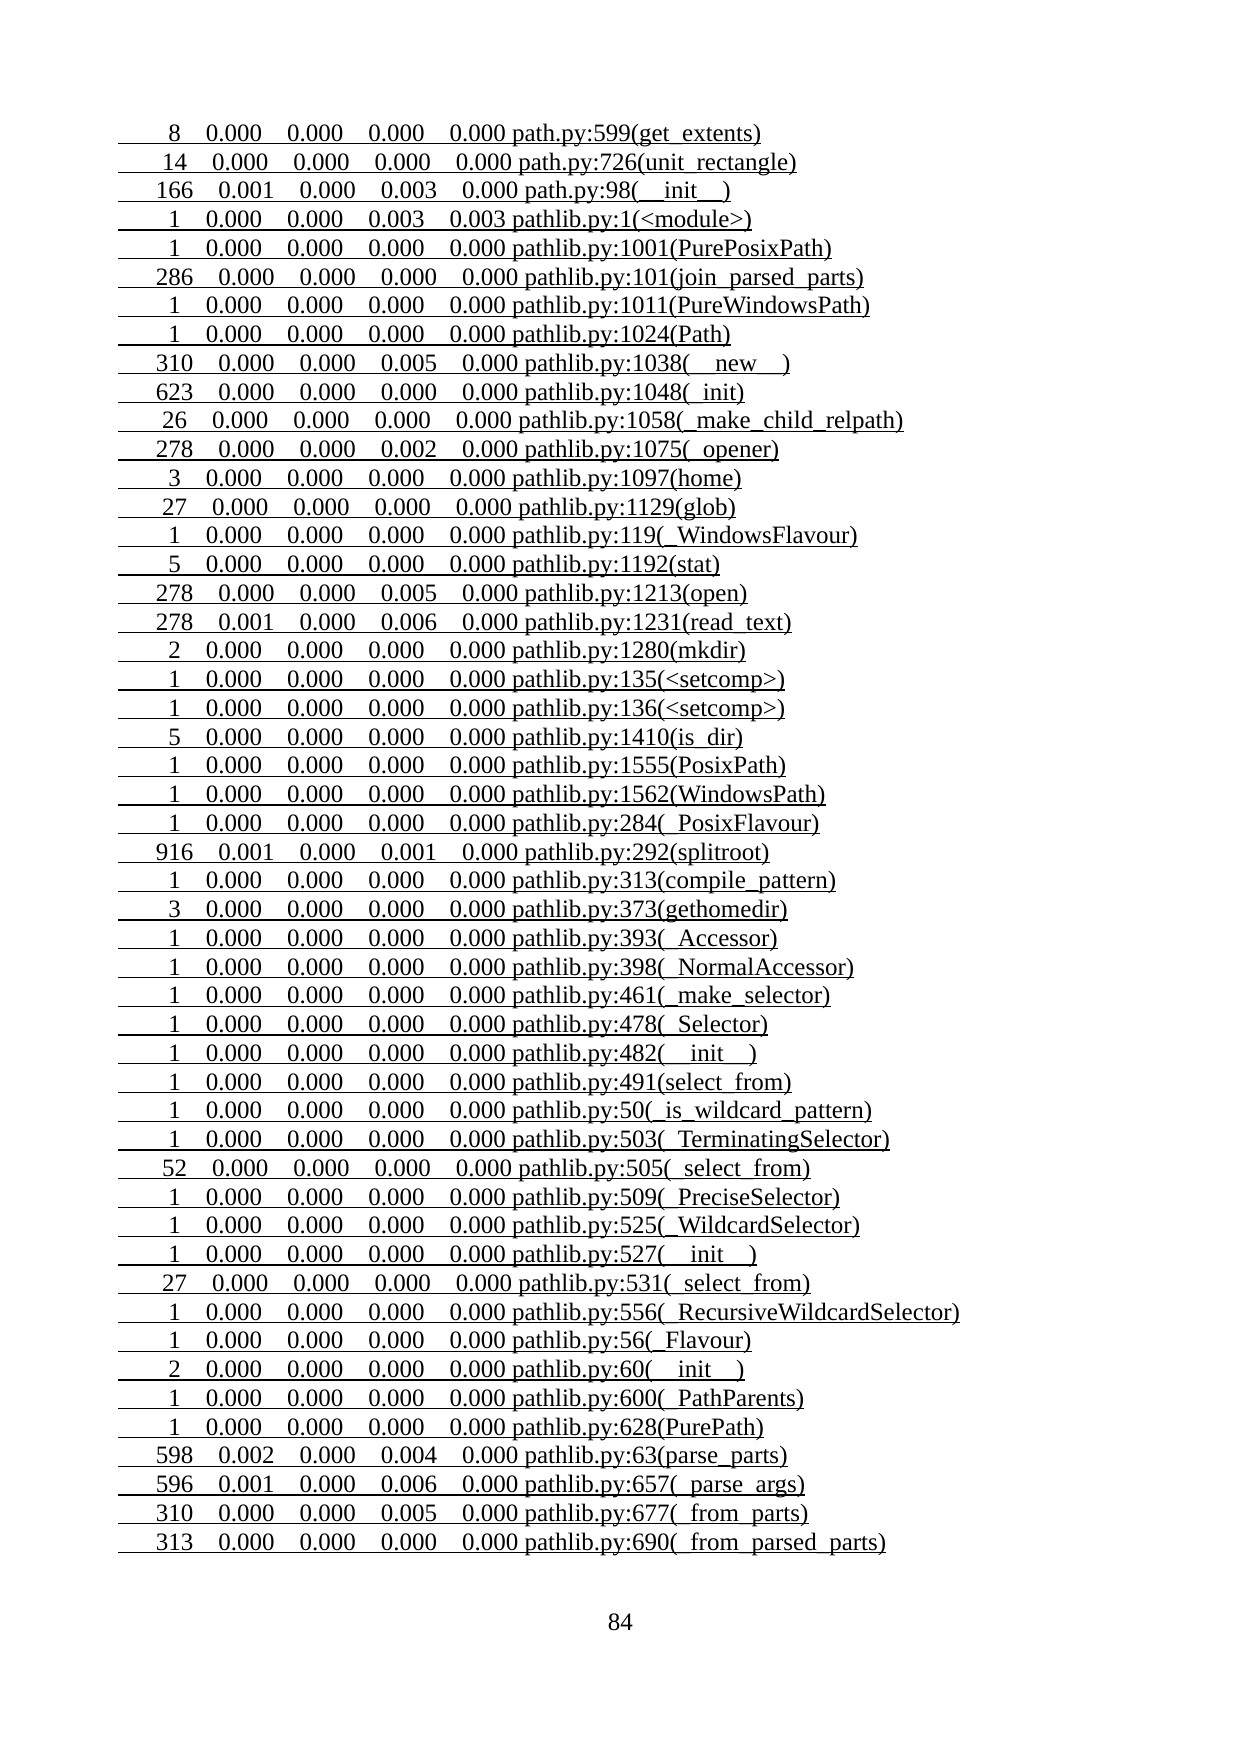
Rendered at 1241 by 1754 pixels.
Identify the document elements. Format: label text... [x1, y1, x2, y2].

text 278 0.001 0.000 0.006 0.000 pathlib.py:1231(read_text) [118, 607, 1122, 636]
text 1 0.000 0.000 0.000 0.000 pathlib.py:393(_Accessor) [118, 923, 1122, 952]
text 598 0.002 0.000 0.004 0.000 pathlib.py:63(parse_parts) [118, 1441, 1122, 1469]
text 1 0.000 0.000 0.000 0.000 pathlib.py:482(__init__) [118, 1038, 1122, 1067]
text 916 0.001 0.000 0.001 0.000 pathlib.py:292(splitroot) [118, 837, 1122, 866]
text 1 0.000 0.000 0.000 0.000 pathlib.py:1011(PureWindowsPath) [118, 291, 1122, 319]
text 27 0.000 0.000 0.000 0.000 pathlib.py:531(_select_from) [118, 1268, 1122, 1297]
text 1 0.000 0.000 0.000 0.000 pathlib.py:313(compile_pattern) [118, 866, 1122, 894]
text 1 0.000 0.000 0.003 0.003 pathlib.py:1(<module>) [118, 204, 1122, 233]
text 310 0.000 0.000 0.005 0.000 pathlib.py:1038(__new__) [118, 348, 1122, 377]
text 1 0.000 0.000 0.000 0.000 pathlib.py:119(_WindowsFlavour) [118, 521, 1122, 549]
text 1 0.000 0.000 0.000 0.000 pathlib.py:135(<setcomp>) [118, 664, 1122, 693]
text 1 0.000 0.000 0.000 0.000 pathlib.py:136(<setcomp>) [118, 693, 1122, 722]
text 3 0.000 0.000 0.000 0.000 pathlib.py:1097(home) [118, 463, 1122, 492]
text 1 0.000 0.000 0.000 0.000 pathlib.py:398(_NormalAccessor) [118, 952, 1122, 981]
text 1 0.000 0.000 0.000 0.000 pathlib.py:1001(PurePosixPath) [118, 233, 1122, 262]
text 5 0.000 0.000 0.000 0.000 pathlib.py:1192(stat) [118, 549, 1122, 578]
text 2 0.000 0.000 0.000 0.000 pathlib.py:60(__init__) [118, 1354, 1122, 1383]
text 1 0.000 0.000 0.000 0.000 pathlib.py:478(_Selector) [118, 1009, 1122, 1038]
text 1 0.000 0.000 0.000 0.000 pathlib.py:556(_RecursiveWildcardSelector) [118, 1297, 1122, 1326]
text 14 0.000 0.000 0.000 0.000 path.py:726(unit_rectangle) [118, 147, 1122, 176]
text 1 0.000 0.000 0.000 0.000 pathlib.py:527(__init__) [118, 1239, 1122, 1268]
text 26 0.000 0.000 0.000 0.000 pathlib.py:1058(_make_child_relpath) [118, 406, 1122, 434]
text 1 0.000 0.000 0.000 0.000 pathlib.py:525(_WildcardSelector) [118, 1211, 1122, 1239]
text 1 0.000 0.000 0.000 0.000 pathlib.py:284(_PosixFlavour) [118, 808, 1122, 837]
text 3 0.000 0.000 0.000 0.000 pathlib.py:373(gethomedir) [118, 894, 1122, 923]
text 52 0.000 0.000 0.000 0.000 pathlib.py:505(_select_from) [118, 1153, 1122, 1182]
text 1 0.000 0.000 0.000 0.000 pathlib.py:461(_make_selector) [118, 981, 1122, 1009]
text 1 0.000 0.000 0.000 0.000 pathlib.py:50(_is_wildcard_pattern) [118, 1096, 1122, 1124]
text 310 0.000 0.000 0.005 0.000 pathlib.py:677(_from_parts) [118, 1498, 1122, 1527]
text 27 0.000 0.000 0.000 0.000 pathlib.py:1129(glob) [118, 492, 1122, 521]
text 1 0.000 0.000 0.000 0.000 pathlib.py:1562(WindowsPath) [118, 779, 1122, 808]
text 313 0.000 0.000 0.000 0.000 pathlib.py:690(_from_parsed_parts) [118, 1527, 1122, 1556]
text 2 0.000 0.000 0.000 0.000 pathlib.py:1280(mkdir) [118, 636, 1122, 664]
text 1 0.000 0.000 0.000 0.000 pathlib.py:628(PurePath) [118, 1412, 1122, 1441]
text 1 0.000 0.000 0.000 0.000 pathlib.py:509(_PreciseSelector) [118, 1182, 1122, 1211]
text 596 0.001 0.000 0.006 0.000 pathlib.py:657(_parse_args) [118, 1469, 1122, 1498]
text 166 0.001 0.000 0.003 0.000 path.py:98(__init__) [118, 176, 1122, 204]
text 1 0.000 0.000 0.000 0.000 pathlib.py:491(select_from) [118, 1067, 1122, 1096]
text 1 0.000 0.000 0.000 0.000 pathlib.py:600(_PathParents) [118, 1383, 1122, 1412]
text 1 0.000 0.000 0.000 0.000 pathlib.py:503(_TerminatingSelector) [118, 1124, 1122, 1153]
text 1 0.000 0.000 0.000 0.000 pathlib.py:1024(Path) [118, 319, 1122, 348]
text 8 0.000 0.000 0.000 0.000 path.py:599(get_extents) [118, 118, 1122, 147]
text 278 0.000 0.000 0.005 0.000 pathlib.py:1213(open) [118, 578, 1122, 607]
text 1 0.000 0.000 0.000 0.000 pathlib.py:56(_Flavour) [118, 1326, 1122, 1354]
text 1 0.000 0.000 0.000 0.000 pathlib.py:1555(PosixPath) [118, 751, 1122, 779]
text 278 0.000 0.000 0.002 0.000 pathlib.py:1075(_opener) [118, 434, 1122, 463]
text 286 0.000 0.000 0.000 0.000 pathlib.py:101(join_parsed_parts) [118, 262, 1122, 291]
text 5 0.000 0.000 0.000 0.000 pathlib.py:1410(is_dir) [118, 722, 1122, 751]
text 623 0.000 0.000 0.000 0.000 pathlib.py:1048(_init) [118, 377, 1122, 406]
